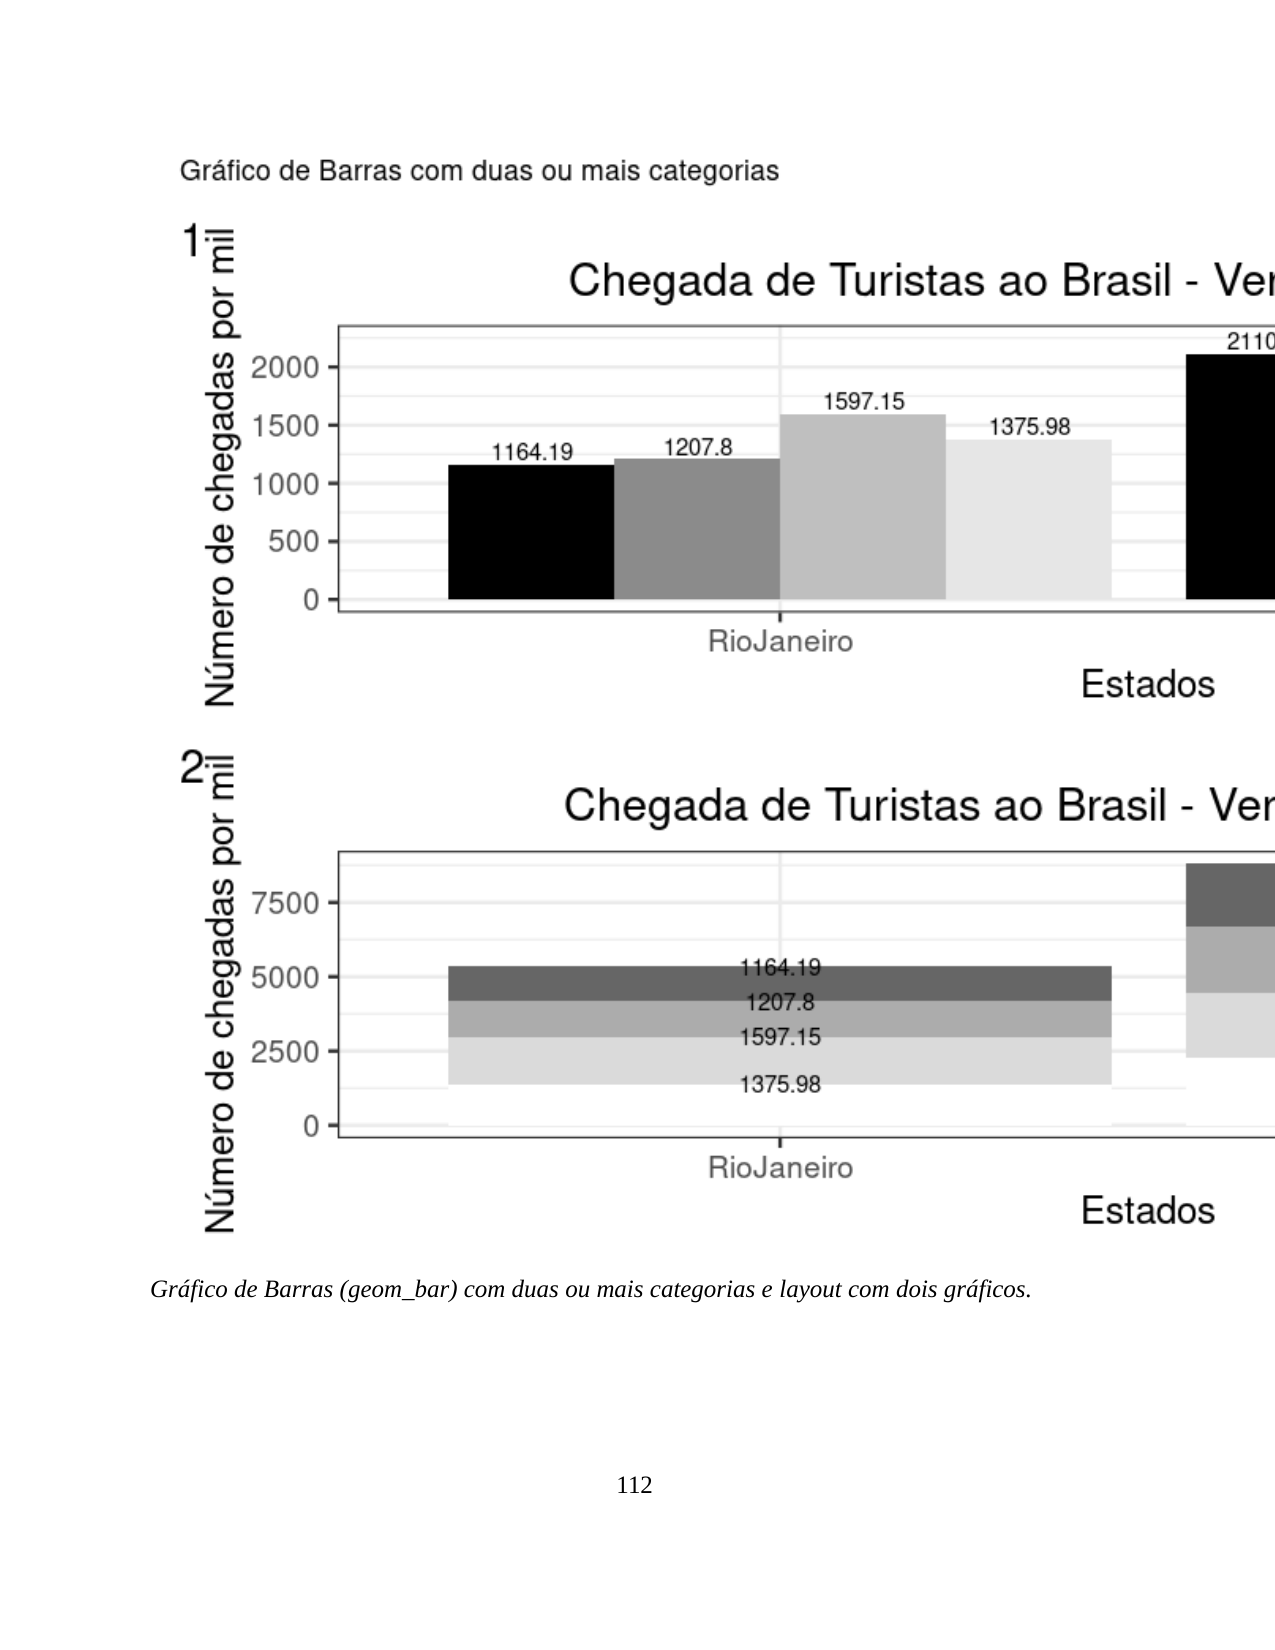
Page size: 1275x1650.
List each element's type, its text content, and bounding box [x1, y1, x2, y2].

text Gráfico de Barras (geom_bar) com duas ou mais categorias e layout com dois gráficos. [150, 1274, 1125, 1303]
picture [150, 150, 1275, 1262]
